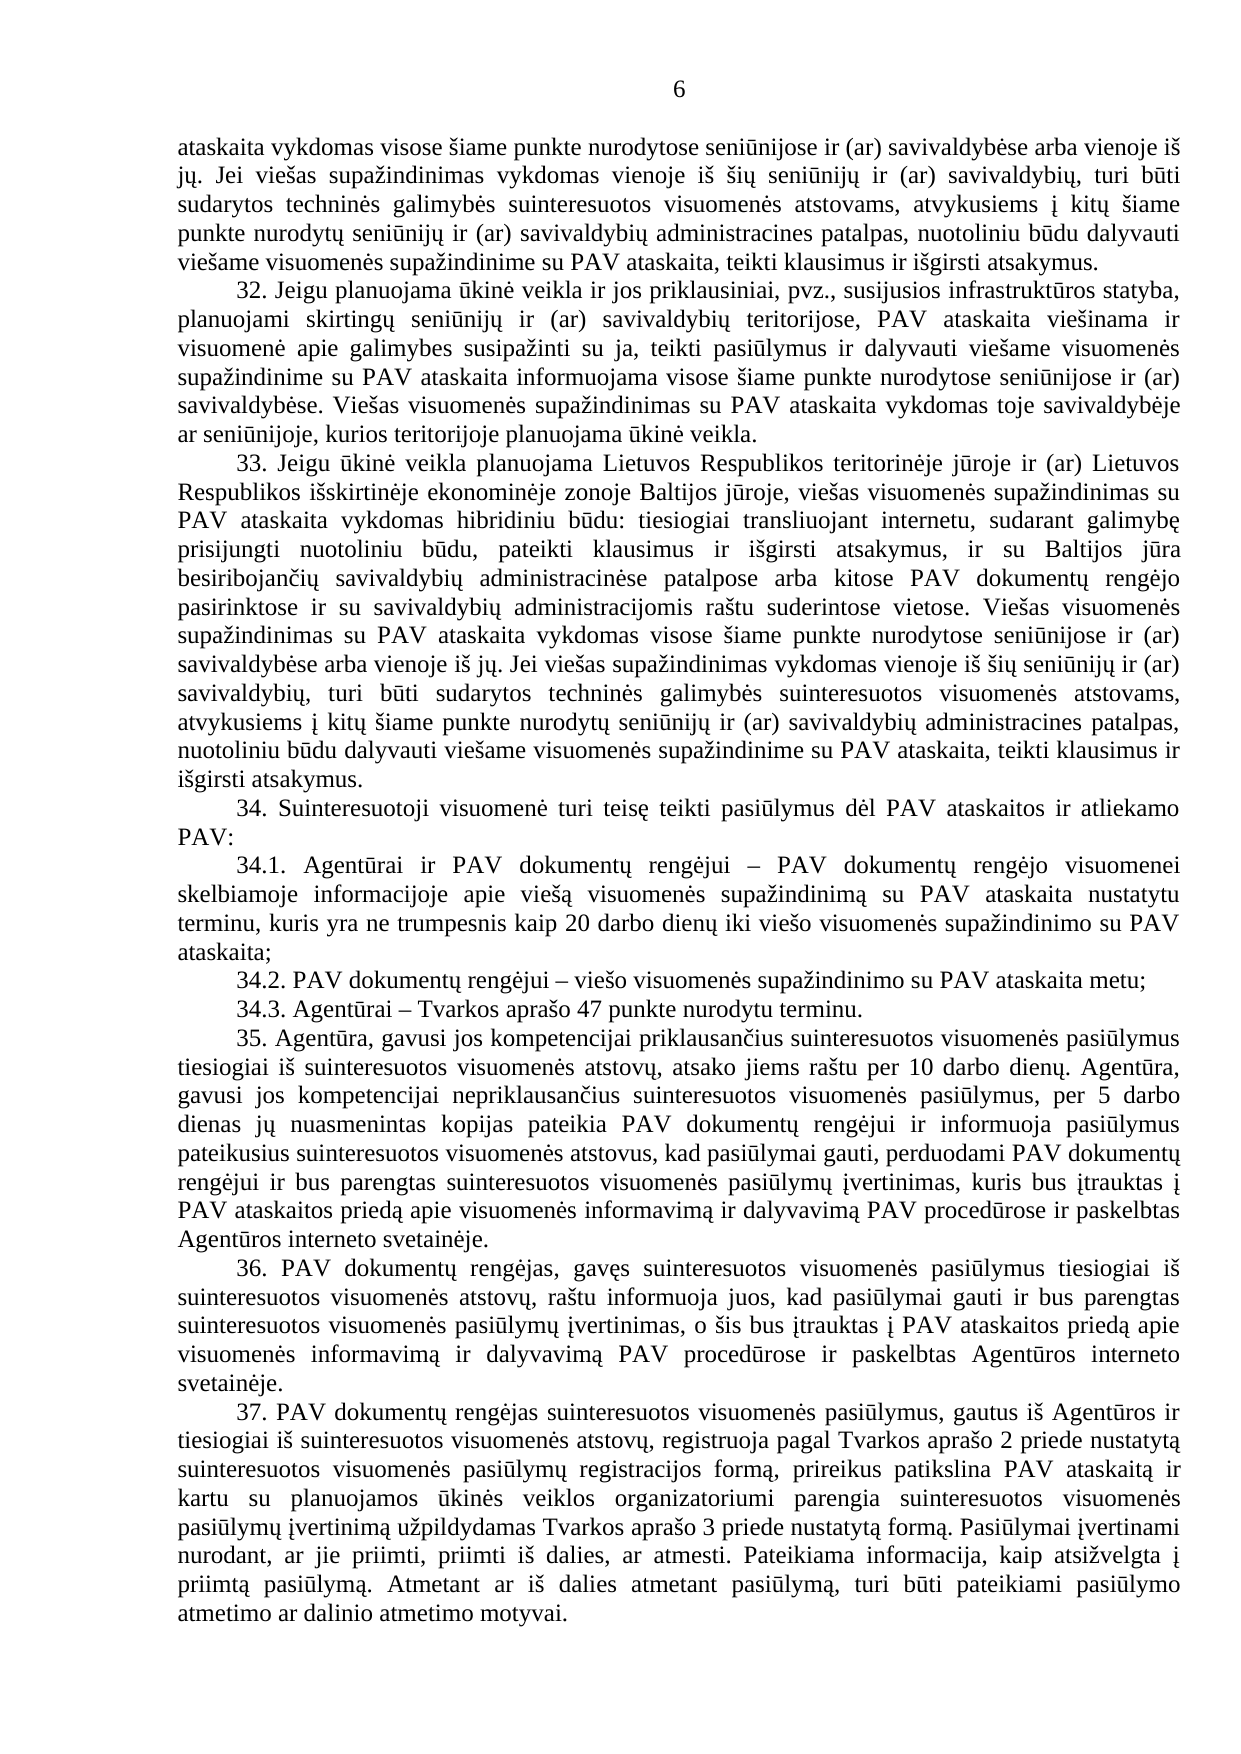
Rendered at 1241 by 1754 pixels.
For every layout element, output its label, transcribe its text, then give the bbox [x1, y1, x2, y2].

text 34.3. Agentūrai – Tvarkos aprašo 47 punkte nurodytu terminu. [177, 994, 1181, 1023]
text 36. PAV dokumentų rengėjas, gavęs suinteresuotos visuomenės pasiūlymus tiesiogiai iš suinteresuotos visuomenės atstovų, raštu informuoja juos, kad pasiūlymai gauti ir bus parengtas suinteresuotos visuomenės pasiūlymų įvertinimas, o šis bus įtrauktas į PAV ataskaitos priedą apie visuomenės informavimą ir dalyvavimą PAV procedūrose ir paskelbtas Agentūros interneto svetainėje. [177, 1253, 1181, 1397]
text 32. Jeigu planuojama ūkinė veikla ir jos priklausiniai, pvz., susijusios infrastruktūros statyba, planuojami skirtingų seniūnijų ir (ar) savivaldybių teritorijose, PAV ataskaita viešinama ir visuomenė apie galimybes susipažinti su ja, teikti pasiūlymus ir dalyvauti viešame visuomenės supažindinime su PAV ataskaita informuojama visose šiame punkte nurodytose seniūnijose ir (ar) savivaldybėse. Viešas visuomenės supažindinimas su PAV ataskaita vykdomas toje savivaldybėje ar seniūnijoje, kurios teritorijoje planuojama ūkinė veikla. [177, 276, 1181, 448]
text 34. Suinteresuotoji visuomenė turi teisę teikti pasiūlymus dėl PAV ataskaitos ir atliekamo PAV: [177, 793, 1181, 851]
text 37. PAV dokumentų rengėjas suinteresuotos visuomenės pasiūlymus, gautus iš Agentūros ir tiesiogiai iš suinteresuotos visuomenės atstovų, registruoja pagal Tvarkos aprašo 2 priede nustatytą suinteresuotos visuomenės pasiūlymų registracijos formą, prireikus patikslina PAV ataskaitą ir kartu su planuojamos ūkinės veiklos organizatoriumi parengia suinteresuotos visuomenės pasiūlymų įvertinimą užpildydamas Tvarkos aprašo 3 priede nustatytą formą. Pasiūlymai įvertinami nurodant, ar jie priimti, priimti iš dalies, ar atmesti. Pateikiama informacija, kaip atsižvelgta į priimtą pasiūlymą. Atmetant ar iš dalies atmetant pasiūlymą, turi būti pateikiami pasiūlymo atmetimo ar dalinio atmetimo motyvai. [177, 1397, 1181, 1627]
text ataskaita vykdomas visose šiame punkte nurodytose seniūnijose ir (ar) savivaldybėse arba vienoje iš jų. Jei viešas supažindinimas vykdomas vienoje iš šių seniūnijų ir (ar) savivaldybių, turi būti sudarytos techninės galimybės suinteresuotos visuomenės atstovams, atvykusiems į kitų šiame punkte nurodytų seniūnijų ir (ar) savivaldybių administracines patalpas, nuotoliniu būdu dalyvauti viešame visuomenės supažindinime su PAV ataskaita, teikti klausimus ir išgirsti atsakymus. [177, 132, 1181, 276]
text 34.1. Agentūrai ir PAV dokumentų rengėjui – PAV dokumentų rengėjo visuomenei skelbiamoje informacijoje apie viešą visuomenės supažindinimą su PAV ataskaita nustatytu terminu, kuris yra ne trumpesnis kaip 20 darbo dienų iki viešo visuomenės supažindinimo su PAV ataskaita; [177, 851, 1181, 966]
text 34.2. PAV dokumentų rengėjui – viešo visuomenės supažindinimo su PAV ataskaita metu; [177, 966, 1181, 994]
text 33. Jeigu ūkinė veikla planuojama Lietuvos Respublikos teritorinėje jūroje ir (ar) Lietuvos Respublikos išskirtinėje ekonominėje zonoje Baltijos jūroje, viešas visuomenės supažindinimas su PAV ataskaita vykdomas hibridiniu būdu: tiesiogiai transliuojant internetu, sudarant galimybę prisijungti nuotoliniu būdu, pateikti klausimus ir išgirsti atsakymus, ir su Baltijos jūra besiribojančių savivaldybių administracinėse patalpose arba kitose PAV dokumentų rengėjo pasirinktose ir su savivaldybių administracijomis raštu suderintose vietose. Viešas visuomenės supažindinimas su PAV ataskaita vykdomas visose šiame punkte nurodytose seniūnijose ir (ar) savivaldybėse arba vienoje iš jų. Jei viešas supažindinimas vykdomas vienoje iš šių seniūnijų ir (ar) savivaldybių, turi būti sudarytos techninės galimybės suinteresuotos visuomenės atstovams, atvykusiems į kitų šiame punkte nurodytų seniūnijų ir (ar) savivaldybių administracines patalpas, nuotoliniu būdu dalyvauti viešame visuomenės supažindinime su PAV ataskaita, teikti klausimus ir išgirsti atsakymus. [177, 448, 1181, 793]
text 35. Agentūra, gavusi jos kompetencijai priklausančius suinteresuotos visuomenės pasiūlymus tiesiogiai iš suinteresuotos visuomenės atstovų, atsako jiems raštu per 10 darbo dienų. Agentūra, gavusi jos kompetencijai nepriklausančius suinteresuotos visuomenės pasiūlymus, per 5 darbo dienas jų nuasmenintas kopijas pateikia PAV dokumentų rengėjui ir informuoja pasiūlymus pateikusius suinteresuotos visuomenės atstovus, kad pasiūlymai gauti, perduodami PAV dokumentų rengėjui ir bus parengtas suinteresuotos visuomenės pasiūlymų įvertinimas, kuris bus įtrauktas į PAV ataskaitos priedą apie visuomenės informavimą ir dalyvavimą PAV procedūrose ir paskelbtas Agentūros interneto svetainėje. [177, 1023, 1181, 1253]
